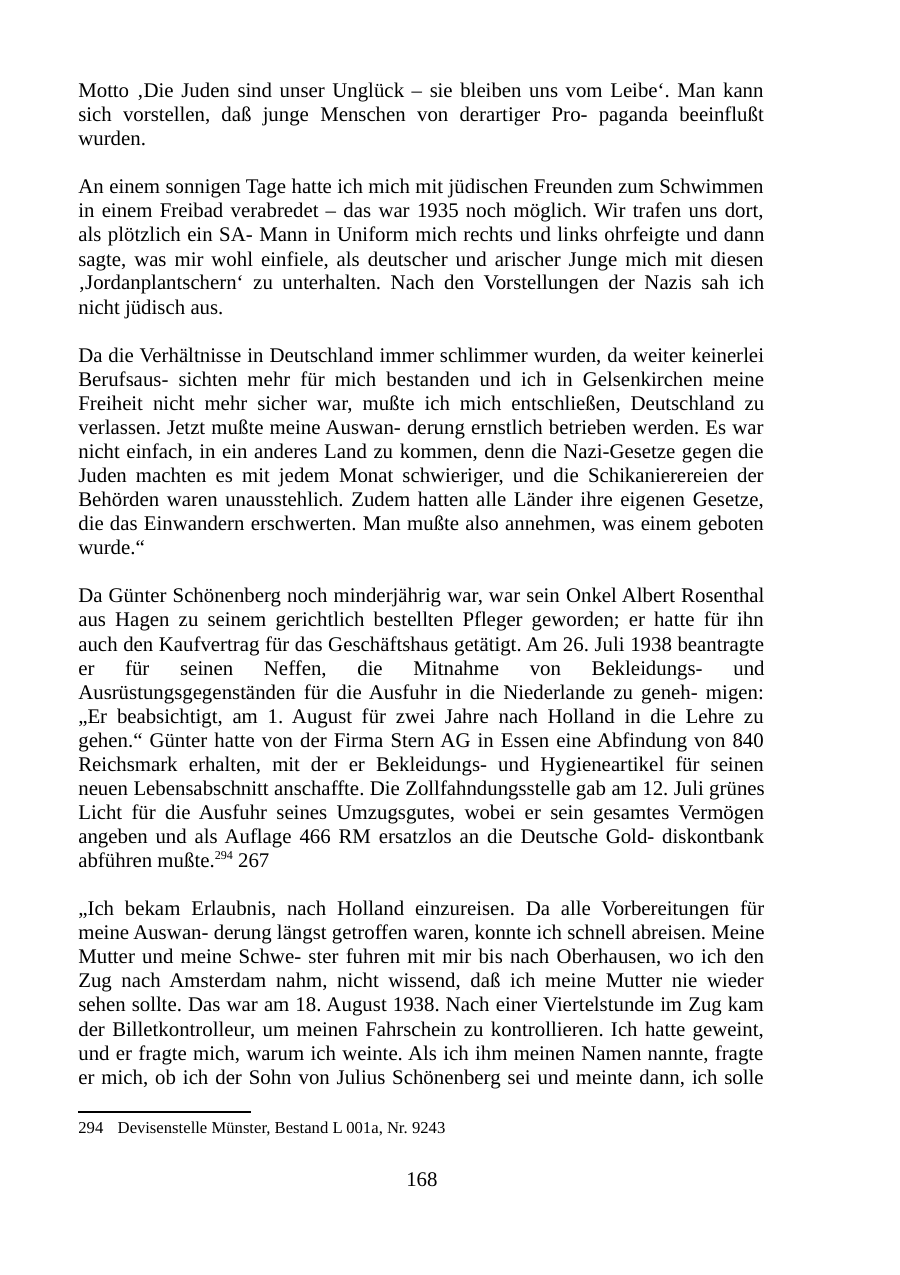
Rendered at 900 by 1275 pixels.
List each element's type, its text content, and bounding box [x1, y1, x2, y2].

text Da Günter Schönenberg noch minderjährig war, war sein Onkel Albert Rosenthal aus Hagen zu seinem gerichtlich bestellten Pfleger geworden; er hatte für ihn auch den Kaufvertrag für das Geschäftshaus getätigt. Am 26. Juli 1938 beantragte er für seinen Neffen, die Mitnahme von Bekleidungs- und Ausrüstungsgegenständen für die Ausfuhr in die Niederlande zu geneh- migen: „Er beabsichtigt, am 1. August für zwei Jahre nach Holland in die Lehre zu gehen.“ Günter hatte von der Firma Stern AG in Essen eine Abfindung von 840 Reichsmark erhalten, mit der er Bekleidungs- und Hygieneartikel für seinen neuen Lebensabschnitt anschaffte. Die Zollfahndungsstelle gab am 12. Juli grünes Licht für die Ausfuhr seines Umzugsgutes, wobei er sein gesamtes Vermögen angeben und als Auflage 466 RM ersatzlos an die Deutsche Gold- diskontbank abführen mußte. 267 [78, 583, 765, 872]
text Motto ‚Die Juden sind unser Unglück – sie bleiben uns vom Leibe‘. Man kann sich vorstellen, daß junge Menschen von derartiger Pro- paganda beeinflußt wurden. [78, 78, 765, 150]
text Da die Verhältnisse in Deutschland immer schlimmer wurden, da weiter keinerlei Berufsaus- sichten mehr für mich bestanden und ich in Gelsenkirchen meine Freiheit nicht mehr sicher war, mußte ich mich entschließen, Deutschland zu verlassen. Jetzt mußte meine Auswan- derung ernstlich betrieben werden. Es war nicht einfach, in ein anderes Land zu kommen, denn die Nazi-Gesetze gegen die Juden machten es mit jedem Monat schwieriger, und die Schikanierereien der Behörden waren unausstehlich. Zudem hatten alle Länder ihre eigenen Gesetze, die das Einwandern erschwerten. Man mußte also annehmen, was einem geboten wurde.“ [78, 343, 765, 559]
text An einem sonnigen Tage hatte ich mich mit jüdischen Freunden zum Schwimmen in einem Freibad verabredet – das war 1935 noch möglich. Wir trafen uns dort, als plötzlich ein SA- Mann in Uniform mich rechts und links ohrfeigte und dann sagte, was mir wohl einfiele, als deutscher und arischer Junge mich mit diesen ‚Jordanplantschern‘ zu unterhalten. Nach den Vorstellungen der Nazis sah ich nicht jüdisch aus. [78, 174, 765, 319]
text „Ich bekam Erlaubnis, nach Holland einzureisen. Da alle Vorbereitungen für meine Auswan- derung längst getroffen waren, konnte ich schnell abreisen. Meine Mutter und meine Schwe- ster fuhren mit mir bis nach Oberhausen, wo ich den Zug nach Amsterdam nahm, nicht wissend, daß ich meine Mutter nie wieder sehen sollte. Das war am 18. August 1938. Nach einer Viertelstunde im Zug kam der Billetkontrolleur, um meinen Fahrschein zu kontrollieren. Ich hatte geweint, und er fragte mich, warum ich weinte. Als ich ihm meinen Namen nannte, fragte er mich, ob ich der Sohn von Julius Schönenberg sei und meinte dann, ich solle [78, 896, 765, 1089]
text Devisenstelle Münster, Bestand L 001a, Nr. 9243 [78, 1118, 765, 1137]
